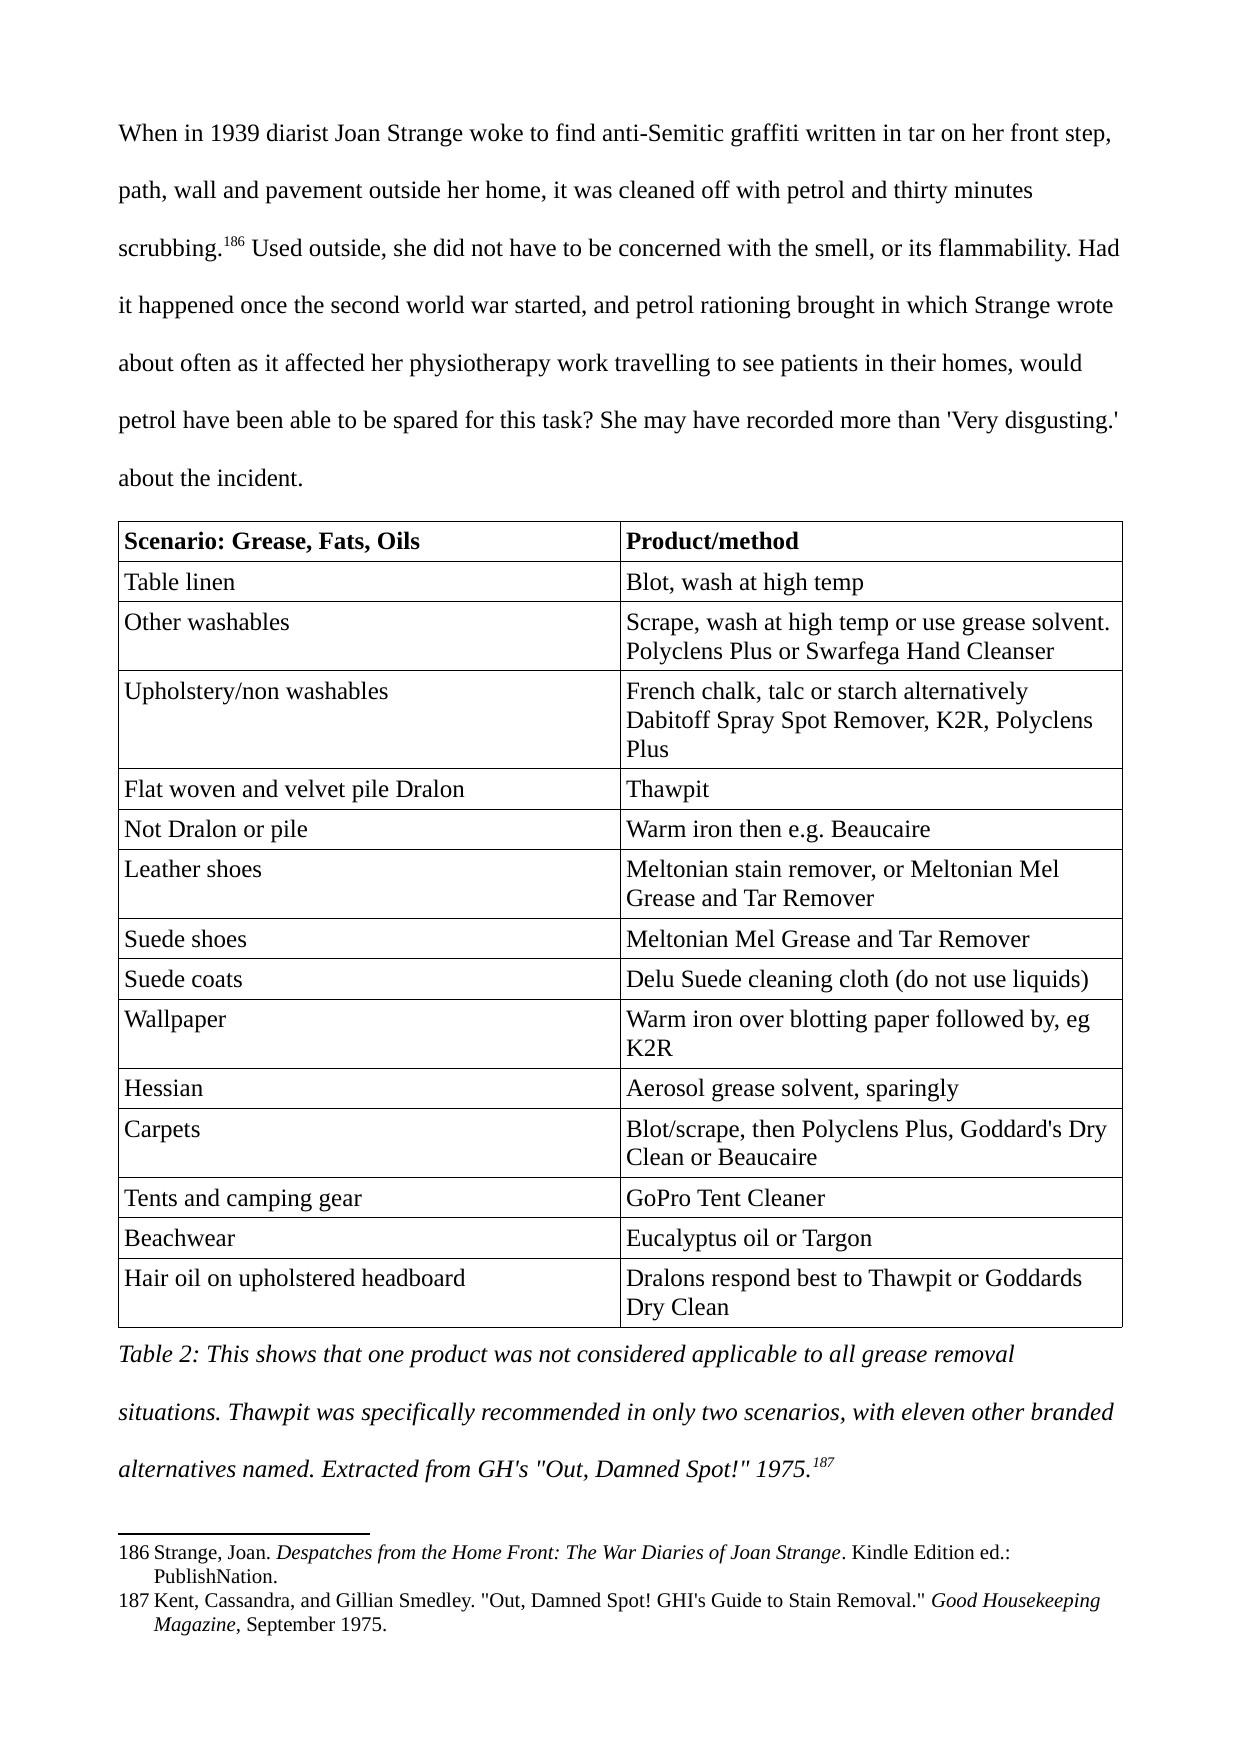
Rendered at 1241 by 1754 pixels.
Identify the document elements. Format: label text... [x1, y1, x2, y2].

table_cell Hair oil on upholstered headboard [119, 1259, 620, 1327]
table_cell Carpets [119, 1109, 620, 1177]
table_cell Tents and camping gear [119, 1178, 620, 1217]
table_cell Flat woven and velvet pile Dralon [119, 769, 620, 808]
table_cell Other washables [119, 602, 620, 670]
table_cell Wallpaper [119, 1000, 620, 1067]
table_cell GoPro Tent Cleaner [621, 1178, 1122, 1217]
table_cell Not Dralon or pile [119, 810, 620, 849]
table_cell Blot/scrape, then Polyclens Plus, Goddard's Dry Clean or Beaucaire [621, 1109, 1122, 1177]
table_cell Hessian [119, 1069, 620, 1108]
table_header Product/method [621, 522, 1122, 561]
table_cell French chalk, talc or starch alternatively Dabitoff Spray Spot Remover, K2R, Polyclens Plus [621, 671, 1122, 768]
table_cell Table linen [119, 562, 620, 601]
table_cell Blot, wash at high temp [621, 562, 1122, 601]
table_cell Warm iron then e.g. Beaucaire [621, 810, 1122, 849]
table_cell Scrape, wash at high temp or use grease solvent. Polyclens Plus or Swarfega Hand Cleanser [621, 602, 1122, 670]
table_cell Aerosol grease solvent, sparingly [621, 1069, 1122, 1108]
table_cell Beachwear [119, 1218, 620, 1257]
text Strange, Joan. Despatches from the Home Front: The War Diaries of Joan Strange. Kindle Edition ed.: PublishNation. [118, 1539, 1122, 1588]
table_cell Delu Suede cleaning cloth (do not use liquids) [621, 959, 1122, 998]
table_cell Dralons respond best to Thawpit or Goddards Dry Clean [621, 1259, 1122, 1327]
table_header Scenario: Grease, Fats, Oils [119, 522, 620, 561]
table_cell Meltonian stain remover, or Meltonian Mel Grease and Tar Remover [621, 850, 1122, 918]
table_cell Leather shoes [119, 850, 620, 918]
table_cell Warm iron over blotting paper followed by, eg K2R [621, 1000, 1122, 1067]
table_cell Meltonian Mel Grease and Tar Remover [621, 919, 1122, 958]
table_cell Suede coats [119, 959, 620, 998]
text Kent, Cassandra, and Gillian Smedley. "Out, Damned Spot! GHI's Guide to Stain Removal." Good Housekeeping Magazine, September 1975. [118, 1588, 1122, 1636]
table_cell Eucalyptus oil or Targon [621, 1218, 1122, 1257]
text Table 2: This shows that one product was not considered applicable to all grease removal situations. Thawpit was specifically recommended in only two scenarios, with eleven other branded alternatives named. Extracted from GH's "Out, Damned Spot!" 1975. [118, 1339, 1122, 1483]
table_cell Upholstery/non washables [119, 671, 620, 768]
table_cell Thawpit [621, 769, 1122, 808]
table_cell Suede shoes [119, 919, 620, 958]
text When in 1939 diarist Joan Strange woke to find anti-Semitic graffiti written in tar on her front step, path, wall and pavement outside her home, it was cleaned off with petrol and thirty minutes scrubbing. Used outside, she did not have to be concerned with the smell, or its flammability. Had it happened once the second world war started, and petrol rationing brought in which Strange wrote about often as it affected her physiotherapy work travelling to see patients in their homes, would petrol have been able to be spared for this task? She may have recorded more than 'Very disgusting.' about the incident. [118, 118, 1122, 492]
